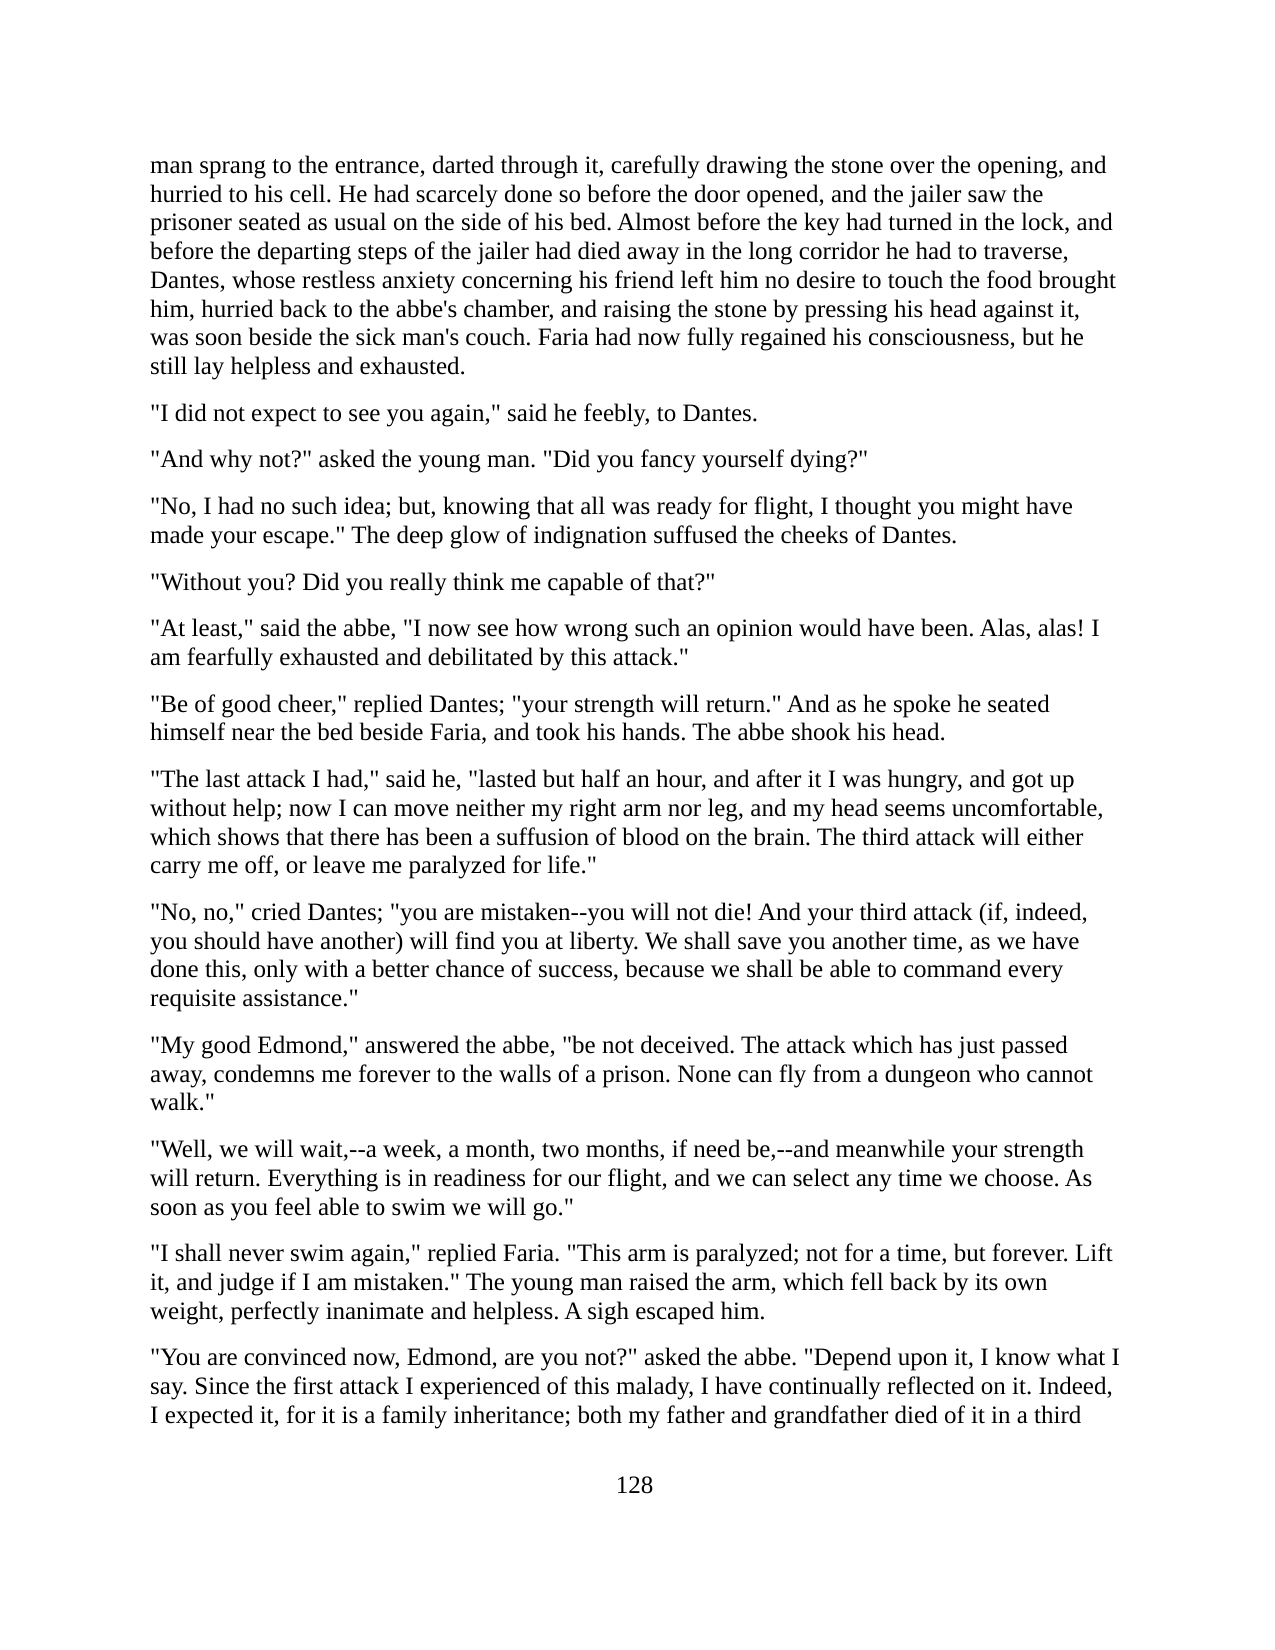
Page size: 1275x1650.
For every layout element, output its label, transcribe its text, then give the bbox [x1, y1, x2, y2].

text "Well, we will wait,--a week, a month, two months, if need be,--and meanwhile your strength will return. Everything is in readiness for our flight, and we can select any time we choose. As soon as you feel able to swim we will go." [150, 1134, 1125, 1220]
text "I did not expect to see you again," said he feebly, to Dantes. [150, 398, 1125, 427]
text "No, I had no such idea; but, knowing that all was ready for flight, I thought you might have made your escape." The deep glow of indignation suffused the cheeks of Dantes. [150, 491, 1125, 549]
text "No, no," cried Dantes; "you are mistaken--you will not die! And your third attack (if, indeed, you should have another) will find you at liberty. We shall save you another time, as we have done this, only with a better chance of success, because we shall be able to command every requisite assistance." [150, 897, 1125, 1012]
text "Be of good cheer," replied Dantes; "your strength will return." And as he spoke he seated himself near the bed beside Faria, and took his hands. The abbe shook his head. [150, 689, 1125, 746]
text "The last attack I had," said he, "lasted but half an hour, and after it I was hungry, and got up without help; now I can move neither my right arm nor leg, and my head seems uncomfortable, which shows that there has been a suffusion of blood on the brain. The third attack will either carry me off, or leave me paralyzed for life." [150, 764, 1125, 879]
text "My good Edmond," answered the abbe, "be not deceived. The attack which has just passed away, condemns me forever to the walls of a prison. None can fly from a dungeon who cannot walk." [150, 1030, 1125, 1116]
text "Without you? Did you really think me capable of that?" [150, 567, 1125, 595]
text "You are convinced now, Edmond, are you not?" asked the abbe. "Depend upon it, I know what I say. Since the first attack I experienced of this malady, I have continually reflected on it. Indeed, I expected it, for it is a family inheritance; both my father and grandfather died of it in a third [150, 1342, 1125, 1429]
text "And why not?" asked the young man. "Did you fancy yourself dying?" [150, 444, 1125, 473]
text "At least," said the abbe, "I now see how wrong such an opinion would have been. Alas, alas! I am fearfully exhausted and debilitated by this attack." [150, 613, 1125, 671]
text man sprang to the entrance, darted through it, carefully drawing the stone over the opening, and hurried to his cell. He had scarcely done so before the door opened, and the jailer saw the prisoner seated as usual on the side of his bed. Almost before the key had turned in the lock, and before the departing steps of the jailer had died away in the long corridor he had to traverse, Dantes, whose restless anxiety concerning his friend left him no desire to touch the food brought him, hurried back to the abbe's chamber, and raising the stone by pressing his head against it, was soon beside the sick man's couch. Faria had now fully regained his consciousness, but he still lay helpless and exhausted. [150, 150, 1125, 380]
text "I shall never swim again," replied Faria. "This arm is paralyzed; not for a time, but forever. Lift it, and judge if I am mistaken." The young man raised the arm, which fell back by its own weight, perfectly inanimate and helpless. A sigh escaped him. [150, 1238, 1125, 1324]
